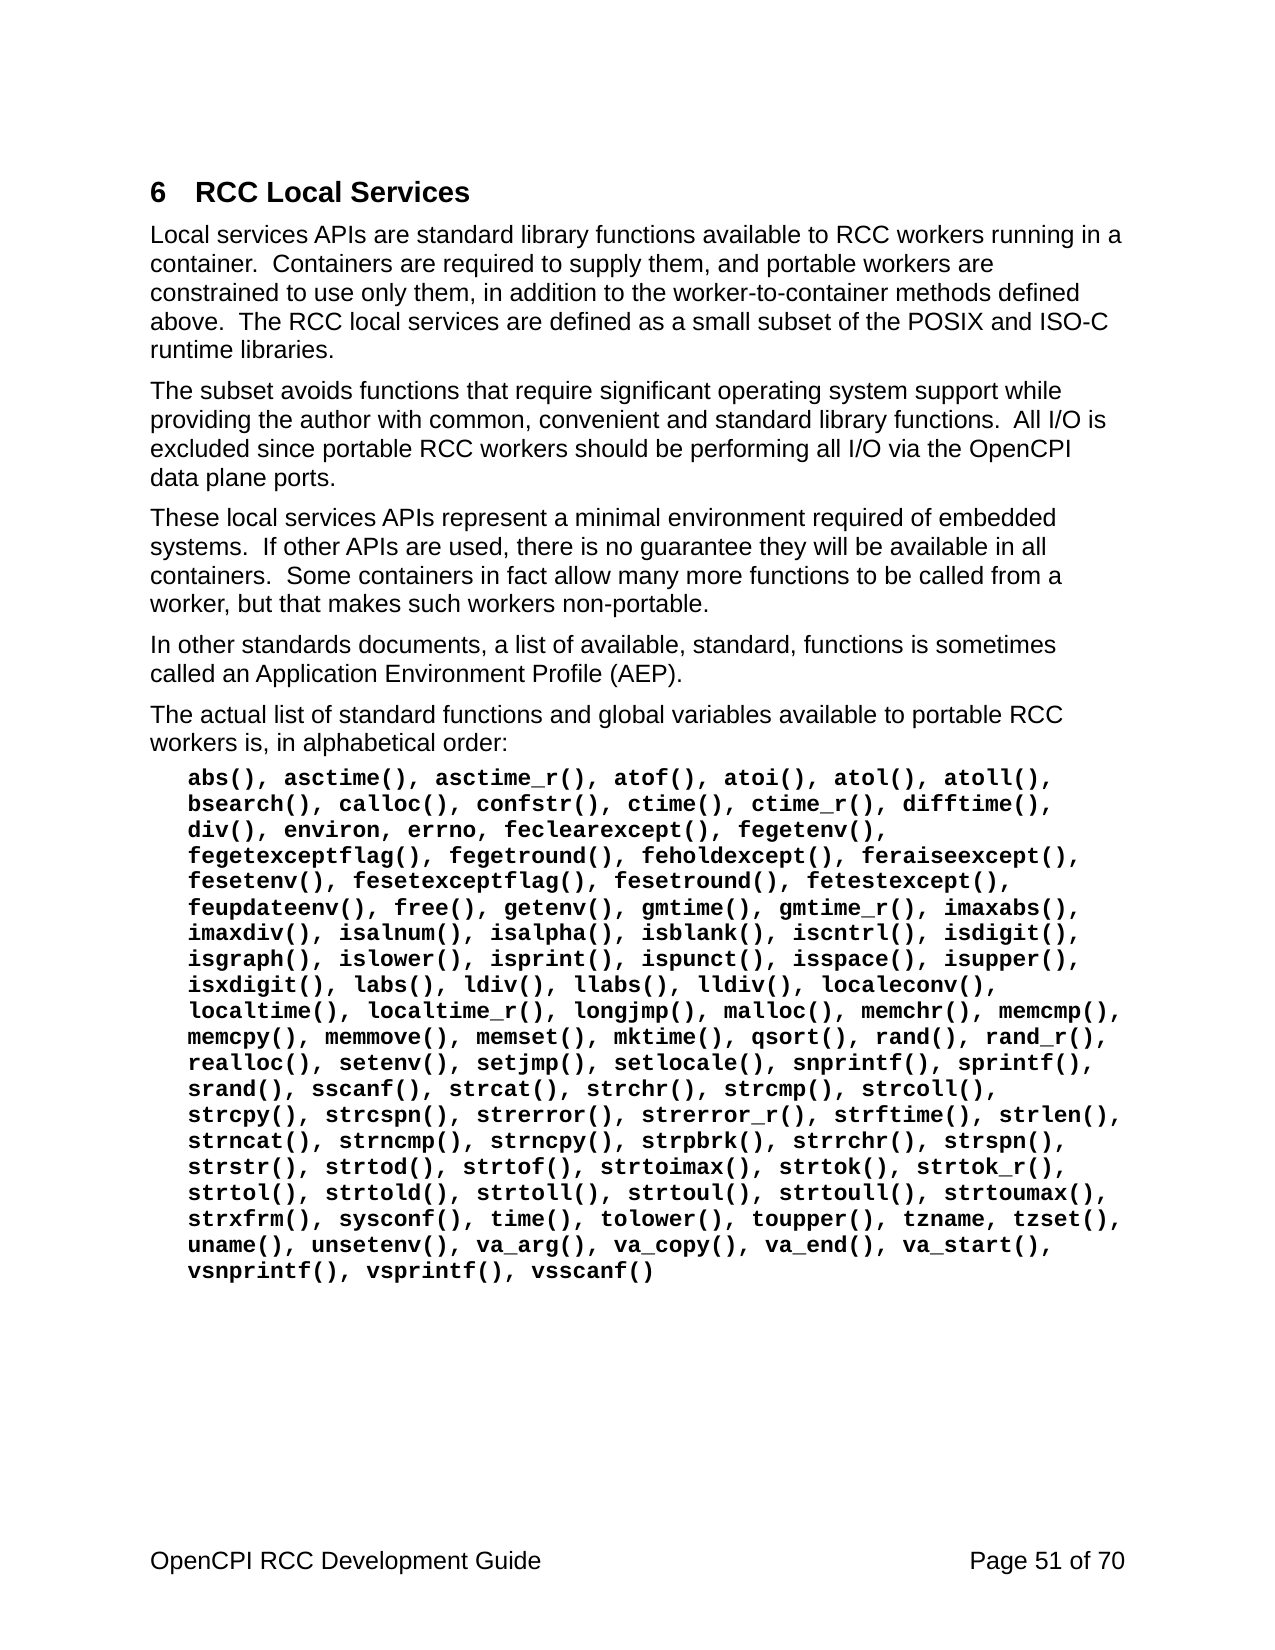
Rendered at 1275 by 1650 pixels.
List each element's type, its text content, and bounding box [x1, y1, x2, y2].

text The actual list of standard functions and global variables available to portable RCC workers is, in alphabetical order: [150, 700, 1125, 757]
text These local services APIs represent a minimal environment required of embedded systems. If other APIs are used, there is no guarantee they will be available in all containers. Some containers in fact allow many more functions to be called from a worker, but that makes such workers non-portable. [150, 503, 1125, 618]
text The subset avoids functions that require significant operating system support while providing the author with common, convenient and standard library functions. All I/O is excluded since portable RCC workers should be performing all I/O via the OpenCPI data plane ports. [150, 376, 1125, 491]
subtitle RCC Local Services [150, 175, 1125, 208]
text abs(), asctime(), asctime_r(), atof(), atoi(), atol(), atoll(), bsearch(), calloc(), confstr(), ctime(), ctime_r(), difftime(), div(), environ, errno, feclearexcept(), fegetenv(), fegetexceptflag(), fegetround(), feholdexcept(), feraiseexcept(), fesetenv(), fesetexceptflag(), fesetround(), fetestexcept(), feupdateenv(), free(), getenv(), gmtime(), gmtime_r(), imaxabs(), imaxdiv(), isalnum(), isalpha(), isblank(), iscntrl(), isdigit(), isgraph(), islower(), isprint(), ispunct(), isspace(), isupper(), isxdigit(), labs(), ldiv(), llabs(), lldiv(), localeconv(), localtime(), localtime_r(), longjmp(), malloc(), memchr(), memcmp(), memcpy(), memmove(), memset(), mktime(), qsort(), rand(), rand_r(), realloc(), setenv(), setjmp(), setlocale(), snprintf(), sprintf(), srand(), sscanf(), strcat(), strchr(), strcmp(), strcoll(), strcpy(), strcspn(), strerror(), strerror_r(), strftime(), strlen(), strncat(), strncmp(), strncpy(), strpbrk(), strrchr(), strspn(), strstr(), strtod(), strtof(), strtoimax(), strtok(), strtok_r(), strtol(), strtold(), strtoll(), strtoul(), strtoull(), strtoumax(), strxfrm(), sysconf(), time(), tolower(), toupper(), tzname, tzset(), uname(), unsetenv(), va_arg(), va_copy(), va_end(), va_start(), vsnprintf(), vsprintf(), vsscanf() [187, 766, 1125, 1285]
text Local services APIs are standard library functions available to RCC workers running in a container. Containers are required to supply them, and portable workers are constrained to use only them, in addition to the worker-to-container methods defined above. The RCC local services are defined as a small subset of the POSIX and ISO-C runtime libraries. [150, 221, 1125, 364]
text In other standards documents, a list of available, standard, functions is sometimes called an Application Environment Profile (AEP). [150, 630, 1125, 688]
